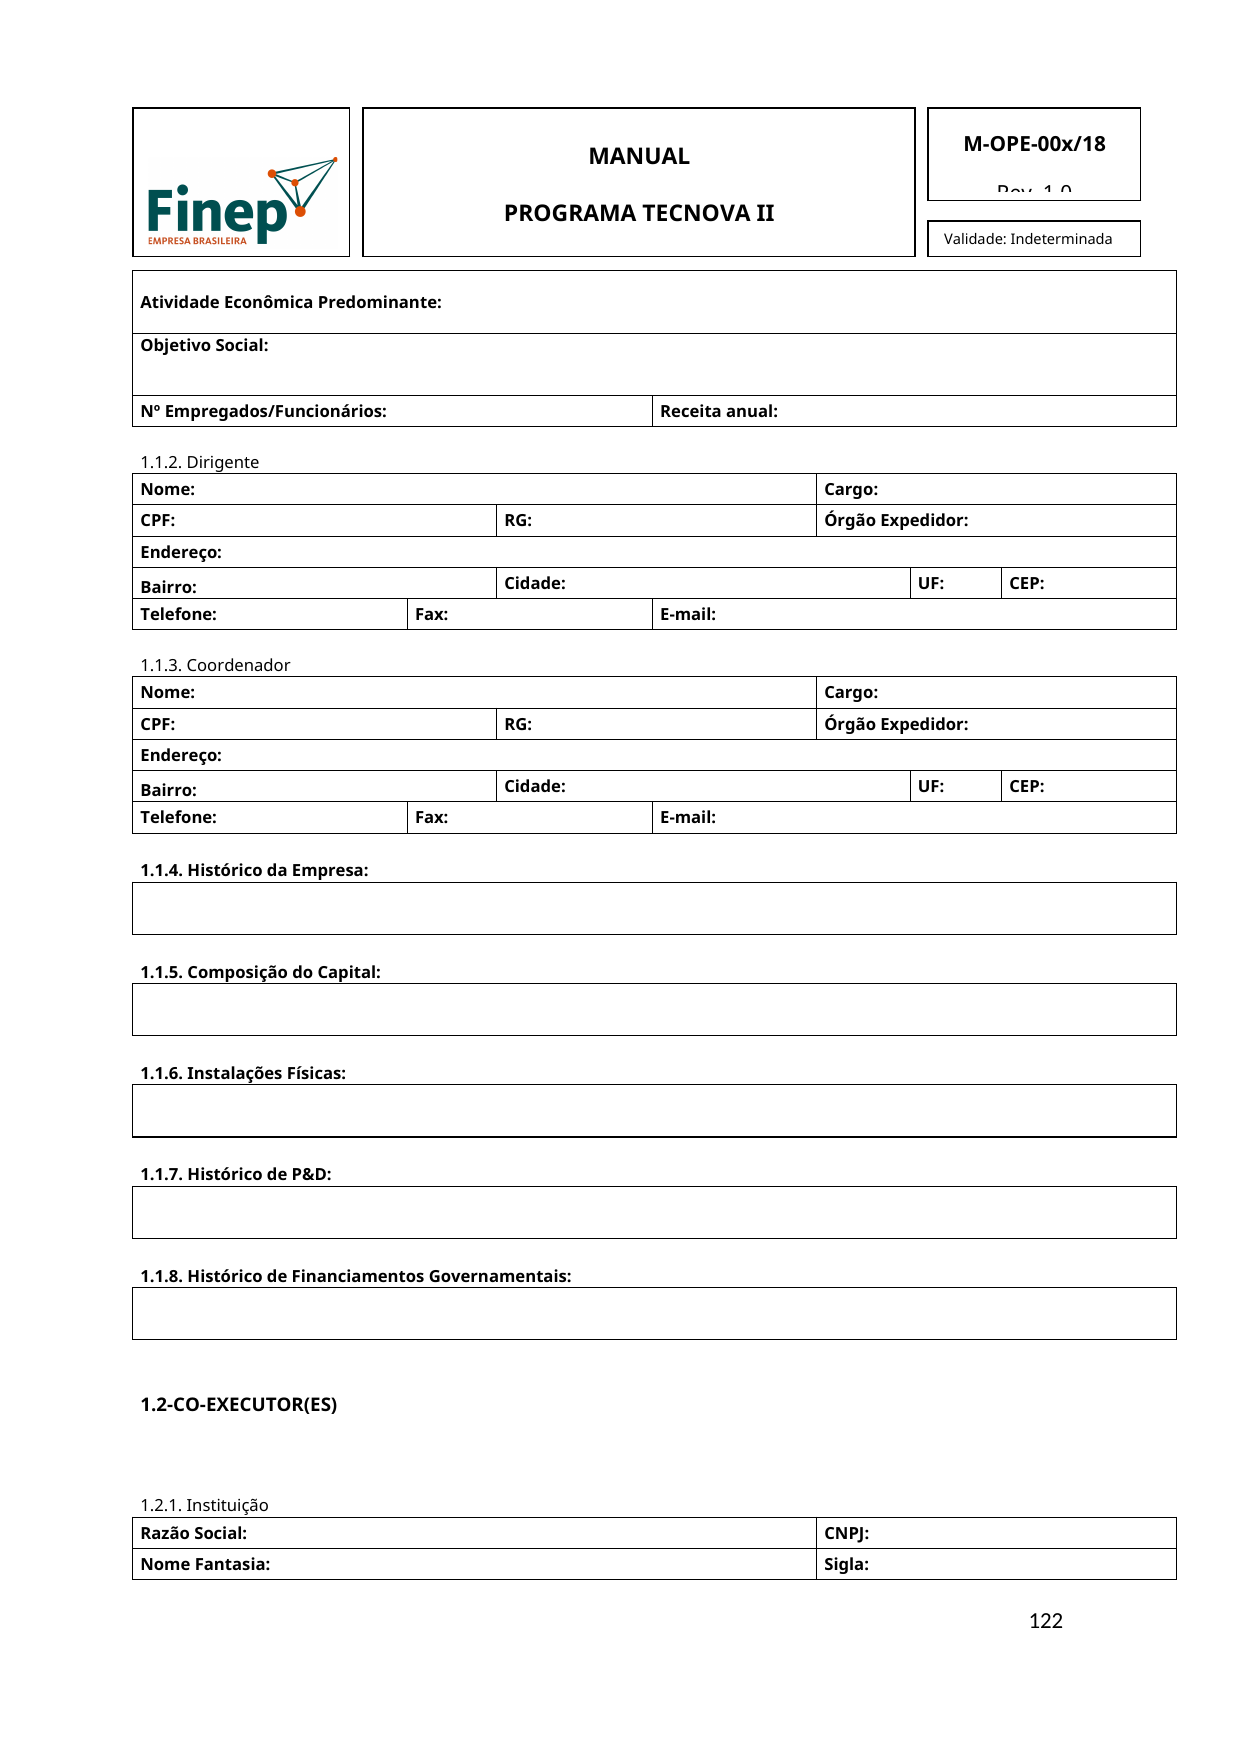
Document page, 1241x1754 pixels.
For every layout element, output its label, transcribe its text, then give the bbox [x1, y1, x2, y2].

table_cell 1.1.5. Composição do Capital: [133, 935, 1177, 983]
table_cell Razão Social: [133, 1518, 816, 1548]
table_cell UF: [911, 568, 1001, 598]
table_cell [408, 427, 497, 473]
table_cell [817, 427, 910, 473]
table_cell [910, 427, 1002, 473]
table_cell Endereço: [133, 740, 1176, 770]
table_cell Fax: [408, 802, 652, 832]
table_cell Receita anual: [653, 396, 1176, 426]
table_cell [497, 630, 653, 676]
table_cell [653, 427, 817, 473]
table_cell 1.1.3. Coordenador [133, 630, 407, 676]
table_cell CNPJ: [817, 1518, 1176, 1548]
table_cell CEP: [1002, 771, 1176, 801]
table_cell Cargo: [817, 474, 1176, 504]
table_cell CPF: [133, 709, 496, 739]
table_cell 1.1.7. Histórico de P&D: [133, 1138, 1177, 1186]
table_cell [133, 1085, 1176, 1136]
table_cell Telefone: [133, 802, 407, 832]
table_cell [133, 984, 1176, 1035]
table_cell [408, 630, 497, 676]
table_cell RG: [497, 709, 816, 739]
table_cell [653, 630, 817, 676]
table_cell Nome: [133, 474, 816, 504]
table_cell Telefone: [133, 599, 407, 629]
table_cell [133, 1288, 1176, 1339]
table_cell Nome Fantasia: [133, 1549, 816, 1579]
table_cell Bairro: [133, 771, 496, 801]
table_cell Fax: [408, 599, 652, 629]
table_cell [133, 883, 1176, 934]
table_cell 1.1.4. Histórico da Empresa: [133, 834, 1177, 882]
table_cell Cidade: [497, 568, 910, 598]
table_cell [497, 427, 653, 473]
table_cell Bairro: [133, 568, 496, 598]
table_cell RG: [497, 505, 816, 536]
table_cell Nº Empregados/Funcionários: [133, 396, 652, 426]
table_cell Órgão Expedidor: [817, 709, 1176, 739]
table_cell Cidade: [497, 771, 910, 801]
table_cell Órgão Expedidor: [817, 505, 1176, 536]
table_cell CPF: [133, 505, 496, 536]
table_cell CEP: [1002, 568, 1176, 598]
table_cell E-mail: [653, 599, 1176, 629]
table_cell 1.2-CO-EXECUTOR(ES) [133, 1340, 1177, 1417]
table_header 1.2.1. Instituição [133, 1470, 1177, 1517]
table_cell [910, 630, 1002, 676]
table_cell Nome: [133, 677, 816, 707]
table_cell 1.1.2. Dirigente [133, 427, 407, 473]
table_cell Sigla: [817, 1549, 1176, 1579]
table_cell [1002, 427, 1177, 473]
table_cell Cargo: [817, 677, 1176, 707]
table_cell 1.1.6. Instalações Físicas: [133, 1036, 1177, 1084]
table_cell UF: [911, 771, 1001, 801]
table_cell [817, 630, 910, 676]
table_cell E-mail: [653, 802, 1176, 832]
table_cell 1.1.8. Histórico de Financiamentos Governamentais: [133, 1239, 1177, 1287]
table_cell Objetivo Social: [133, 334, 1176, 395]
table_cell [133, 1187, 1176, 1238]
table_cell Endereço: [133, 537, 1176, 567]
table_cell [1002, 630, 1177, 676]
table_cell Atividade Econômica Predominante: [133, 271, 1176, 332]
